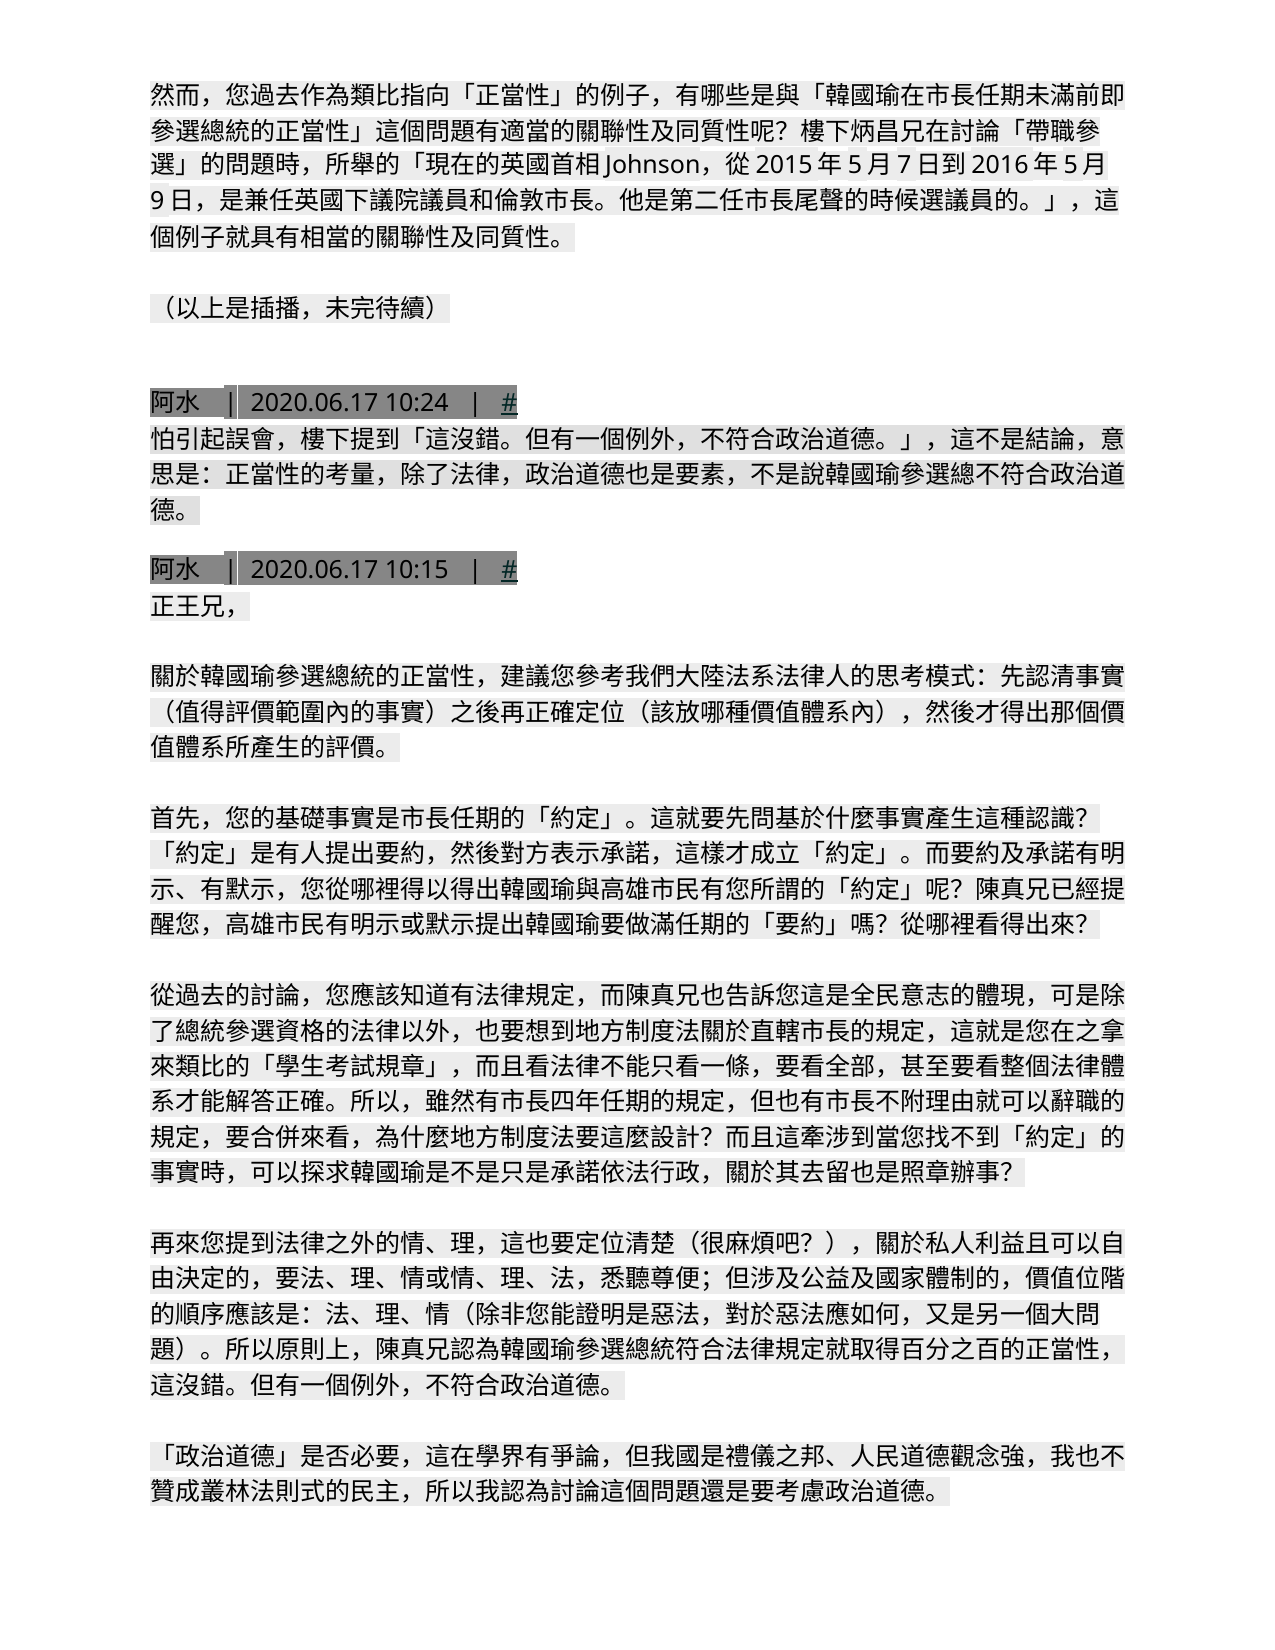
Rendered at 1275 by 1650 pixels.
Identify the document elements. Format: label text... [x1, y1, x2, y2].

text 正王兄， 關於韓國瑜參選總統的正當性，建議您參考我們大陸法系法律人的思考模式：先認清事實（值得評價範圍內的事實）之後再正確定位（該放哪種價值體系內），然後才得出那個價值體系所產生的評價。 首先，您的基礎事實是市長任期的「約定」。這就要先問基於什麼事實產生這種認識？「約定」是有人提出要約，然後對方表示承諾，這樣才成立「約定」。而要約及承諾有明示、有默示，您從哪裡得以得出韓國瑜與高雄市民有您所謂的「約定」呢？陳真兄已經提醒您，高雄市民有明示或默示提出韓國瑜要做滿任期的「要約」嗎？從哪裡看得出來？ 從過去的討論，您應該知道有法律規定，而陳真兄也告訴您這是全民意志的體現，可是除了總統參選資格的法律以外，也要想到地方制度法關於直轄市長的規定，這就是您在之拿來類比的「學生考試規章」，而且看法律不能只看一條，要看全部，甚至要看整個法律體系才能解答正確。所以，雖然有市長四年任期的規定，但也有市長不附理由就可以辭職的規定，要合併來看，為什麼地方制度法要這麼設計？而且這牽涉到當您找不到「約定」的事實時，可以探求韓國瑜是不是只是承諾依法行政，關於其去留也是照章辦事？ 再來您提到法律之外的情、理，這也要定位清楚（很麻煩吧？），關於私人利益且可以自由決定的，要法、理、情或情、理、法，悉聽尊便；但涉及公益及國家體制的，價值位階的順序應該是：法、理、情（除非您能證明是惡法，對於惡法應如何，又是另一個大問題）。所以原則上，陳真兄認為韓國瑜參選總統符合法律規定就取得百分之百的正當性，這沒錯。但有一個例外，不符合政治道德。 「政治道德」是否必要，這在學界有爭論，但我國是禮儀之邦、人民道德觀念強，我也不贊成叢林法則式的民主，所以我認為討論這個問題還是要考慮政治道德。 [150, 585, 1125, 1542]
text 阿水 | 2020.06.17 10:24 | # [150, 383, 1125, 419]
text 阿水 | 2020.06.17 10:15 | # [150, 550, 1125, 585]
text 然而，您過去作為類比指向「正當性」的例子，有哪些是與「韓國瑜在市長任期未滿前即參選總統的正當性」這個問題有適當的關聯性及同質性呢？樓下炳昌兄在討論「帶職參選」的問題時，所舉的「現在的英國首相Johnson，從2015年5月7日到2016年5月9日，是兼任英國下議院議員和倫敦市長。他是第二任市長尾聲的時候選議員的。」，這個例子就具有相當的關聯性及同質性。 （以上是插播，未完待續） [150, 75, 1125, 358]
text 怕引起誤會，樓下提到「這沒錯。但有一個例外，不符合政治道德。」，這不是結論，意思是：正當性的考量，除了法律，政治道德也是要素，不是說韓國瑜參選總不符合政治道德。 [150, 419, 1125, 525]
